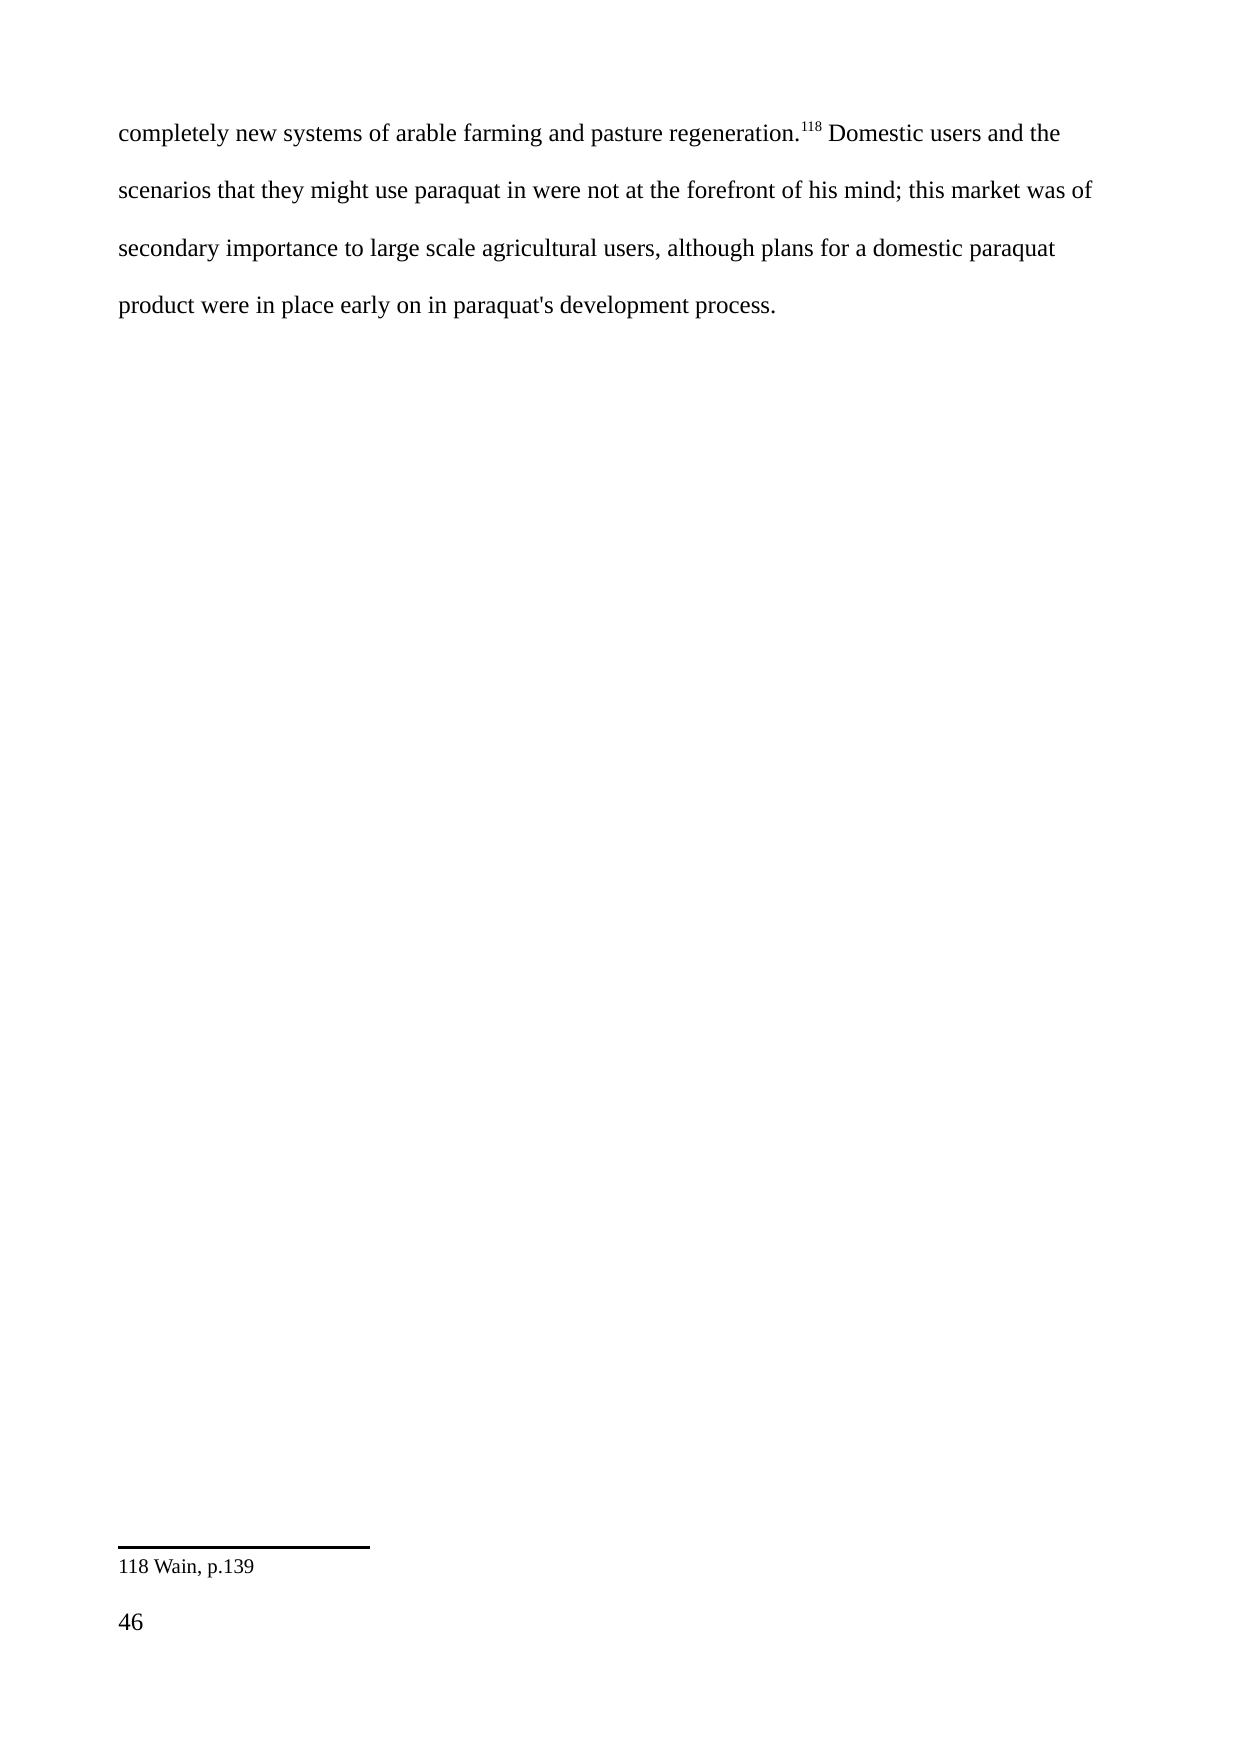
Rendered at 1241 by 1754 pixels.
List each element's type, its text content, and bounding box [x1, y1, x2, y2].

text completely new systems of arable farming and pasture regeneration. Domestic users and the scenarios that they might use paraquat in were not at the forefront of his mind; this market was of secondary importance to large scale agricultural users, although plans for a domestic paraquat product were in place early on in paraquat's development process. [118, 118, 1122, 319]
text Wain, p.139 [118, 1553, 1122, 1578]
